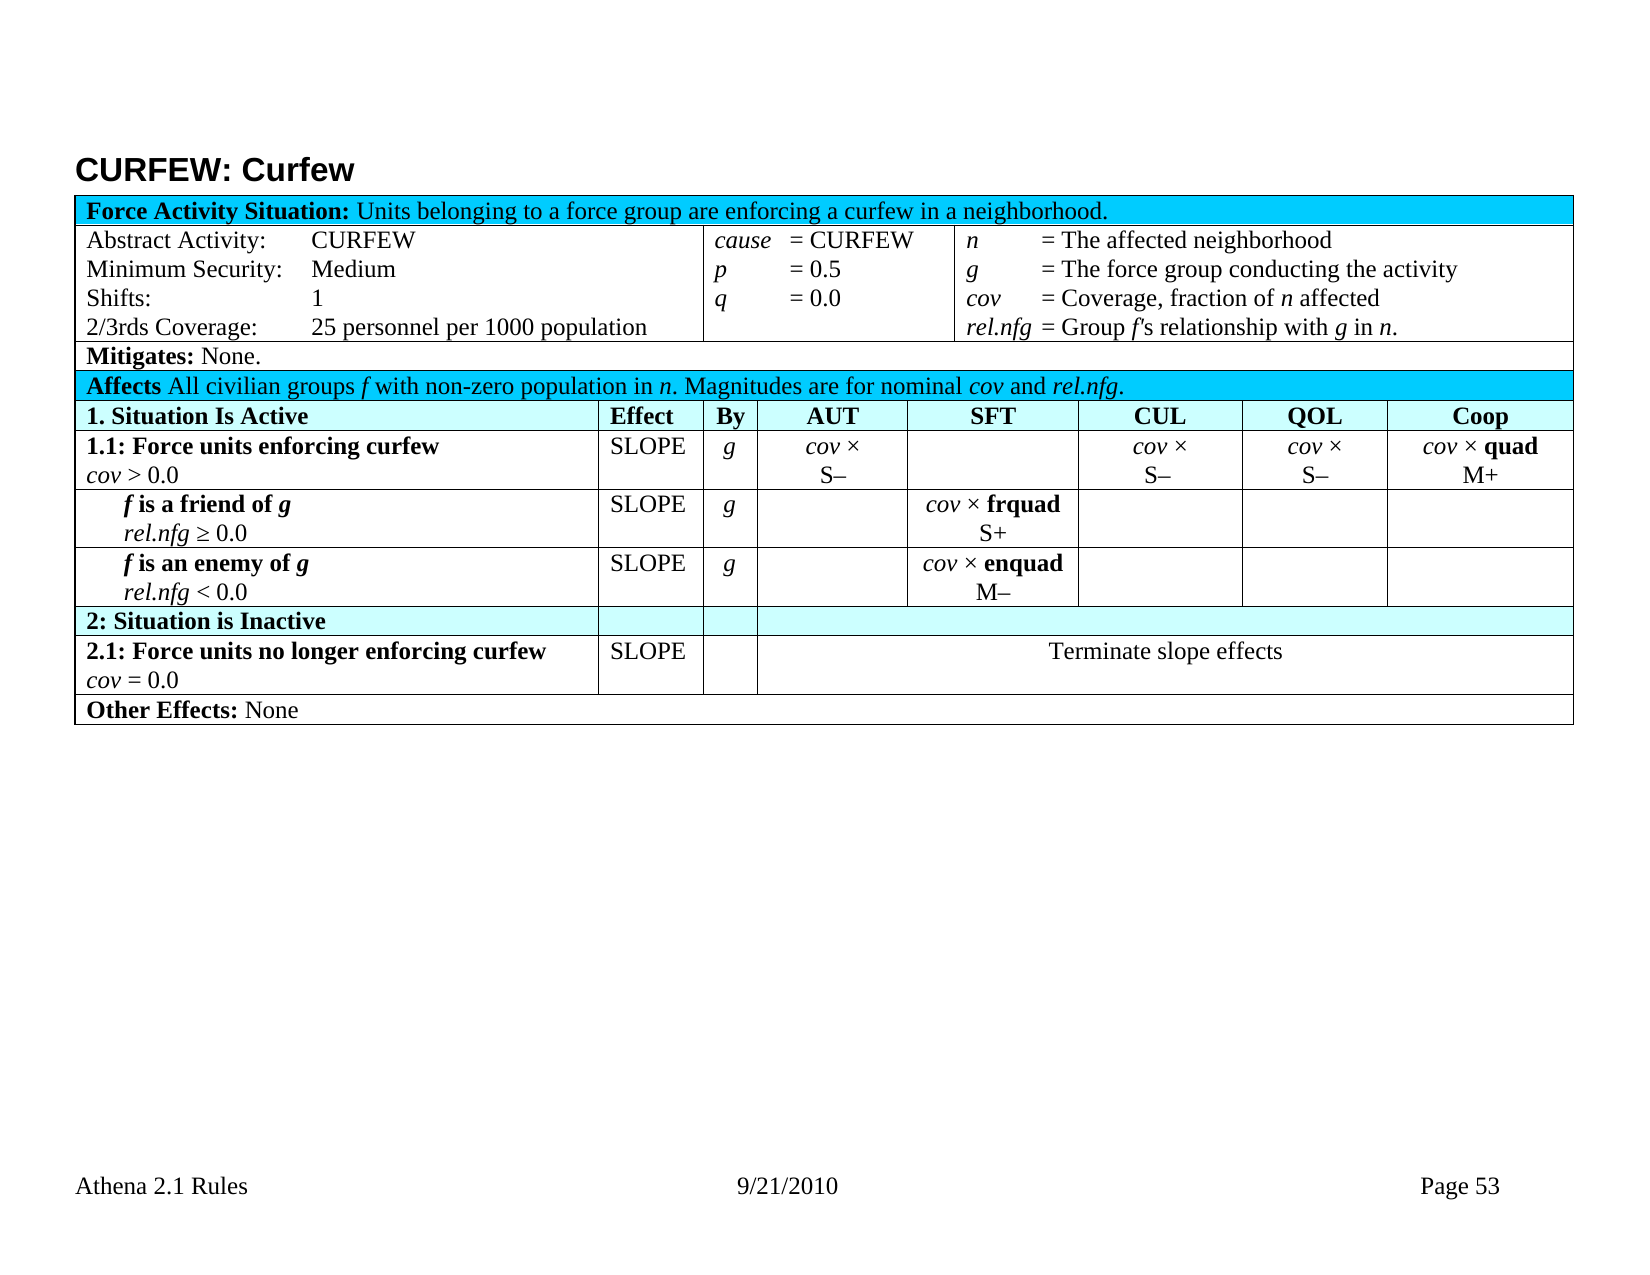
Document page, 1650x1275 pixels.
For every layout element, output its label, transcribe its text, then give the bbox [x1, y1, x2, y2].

table_cell g [704, 490, 757, 547]
table_cell SLOPE [599, 490, 703, 547]
table_cell Affects All civilian groups f with non-zero population in n. Magnitudes are for nominal cov and rel.nfg. [76, 371, 1573, 400]
table_cell cov × S– [1243, 431, 1387, 488]
table_cell 1. Situation Is Active [76, 401, 598, 430]
table_cell [758, 607, 1573, 635]
table_cell [1388, 548, 1573, 606]
table_cell cov × quad M+ [1388, 431, 1573, 488]
table_cell [599, 607, 703, 635]
table_cell [704, 607, 757, 635]
table_cell SFT [908, 401, 1078, 430]
table_cell g [704, 431, 757, 488]
table_cell SLOPE [599, 636, 703, 694]
table_cell [1388, 490, 1573, 547]
table_cell 2: Situation is Inactive [76, 607, 598, 635]
table_cell cov × S– [1079, 431, 1242, 488]
table_cell cause = CURFEW p = 0.5 q = 0.0 [704, 226, 954, 341]
table_cell cov × S– [758, 431, 907, 488]
table_cell [1079, 548, 1242, 606]
table_cell QOL [1243, 401, 1387, 430]
table_cell By [704, 401, 757, 430]
table_cell [758, 490, 907, 547]
table_cell [1243, 490, 1387, 547]
table_cell 2.1: Force units no longer enforcing curfew cov = 0.0 [76, 636, 598, 694]
table_cell Terminate slope effects [758, 636, 1573, 694]
table_cell SLOPE [599, 548, 703, 606]
table_cell Abstract Activity: CURFEW Minimum Security: Medium Shifts: 1 2/3rds Coverage: 25 personnel per 1000 population [76, 226, 703, 341]
table_cell cov × frquad S+ [908, 490, 1078, 547]
table_cell AUT [758, 401, 907, 430]
table_header Force Activity Situation: Units belonging to a force group are enforcing a curfew in a neighborhood. [76, 196, 1573, 224]
table_cell cov × enquad M– [908, 548, 1078, 606]
table_cell [758, 548, 907, 606]
table_cell [1079, 490, 1242, 547]
table_cell 1.1: Force units enforcing curfew cov > 0.0 [76, 431, 598, 488]
table_cell Coop [1388, 401, 1573, 430]
table_cell Effect [599, 401, 703, 430]
table_cell SLOPE [599, 431, 703, 488]
table_cell n = The affected neighborhood g = The force group conducting the activity cov = Coverage, fraction of n affected rel.nfg = Group f's relationship with g in n. [955, 226, 1573, 341]
table_cell [908, 431, 1078, 488]
text CURFEW: Curfew [75, 150, 1575, 188]
table_cell g [704, 548, 757, 606]
table_cell Mitigates: None. [76, 342, 1573, 370]
table_cell f is a friend of g rel.nfg ≥ 0.0 [76, 490, 598, 547]
table_cell Other Effects: None [76, 695, 1573, 724]
table_cell f is an enemy of g rel.nfg < 0.0 [76, 548, 598, 606]
table_cell [1243, 548, 1387, 606]
table_cell [704, 636, 757, 694]
table_cell CUL [1079, 401, 1242, 430]
